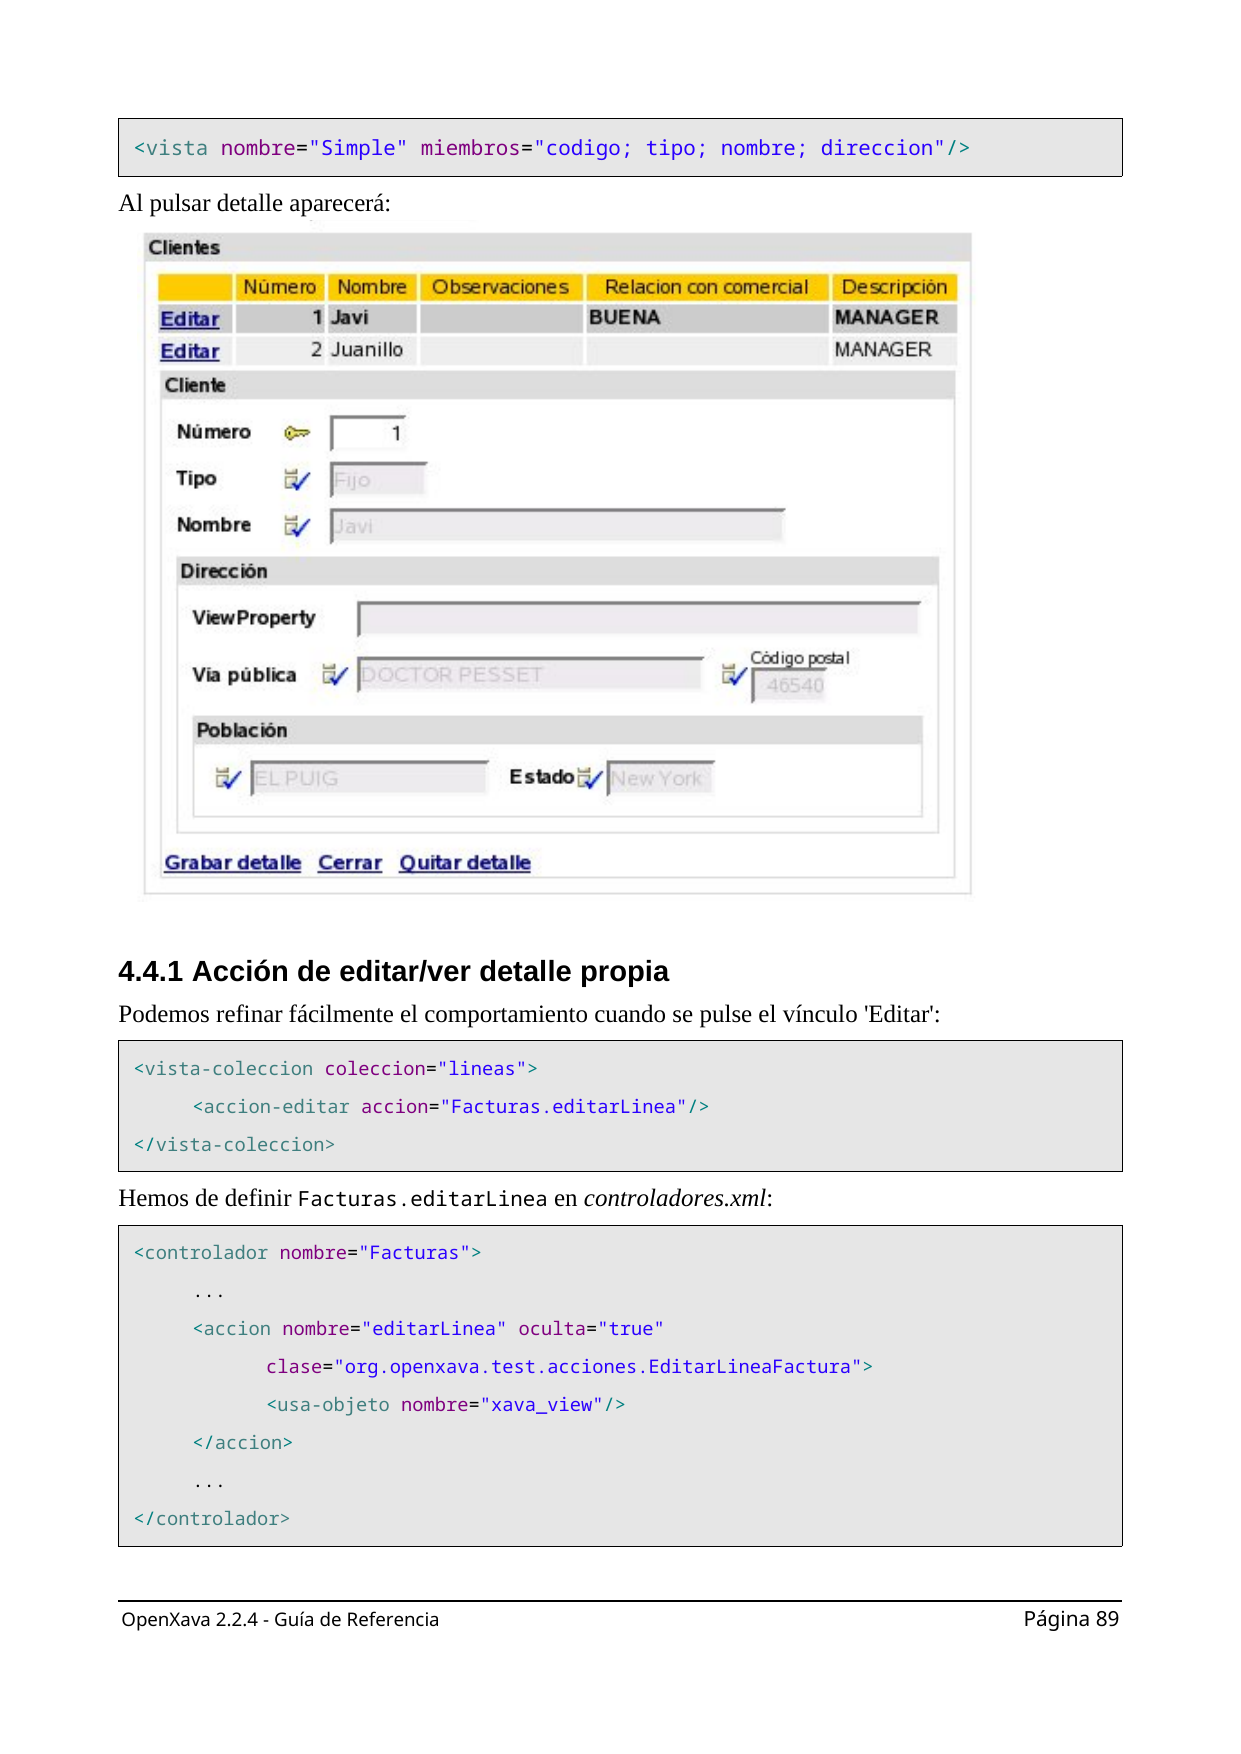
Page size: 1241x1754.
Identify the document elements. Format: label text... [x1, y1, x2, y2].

text Hemos de definir Facturas.editarLinea en controladores.xml: [118, 1184, 1122, 1212]
text <accion nombre="editarLinea" oculta="true" [119, 1301, 1122, 1339]
text Podemos refinar fácilmente el comportamiento cuando se pulse el vínculo 'Editar': [118, 1000, 1122, 1028]
text </controlador> [119, 1491, 1122, 1546]
text ... [119, 1263, 1122, 1301]
text clase="org.openxava.test.acciones.EditarLineaFactura"> [119, 1339, 1122, 1377]
subtitle Acción de editar/ver detalle propia [118, 955, 1122, 987]
text <usa-objeto nombre="xava_view"/> [119, 1377, 1122, 1415]
text Al pulsar detalle aparecerá: [118, 189, 1122, 216]
picture [137, 220, 983, 902]
text <vista-coleccion coleccion="lineas"> [119, 1041, 1122, 1078]
text <vista nombre="Simple" miembros="codigo; tipo; nombre; direccion"/> [119, 119, 1122, 176]
text </vista-coleccion> [119, 1116, 1122, 1171]
text </accion> [119, 1415, 1122, 1453]
text <controlador nombre="Facturas"> [119, 1226, 1122, 1263]
text ... [119, 1453, 1122, 1491]
text <accion-editar accion="Facturas.editarLinea"/> [119, 1078, 1122, 1116]
